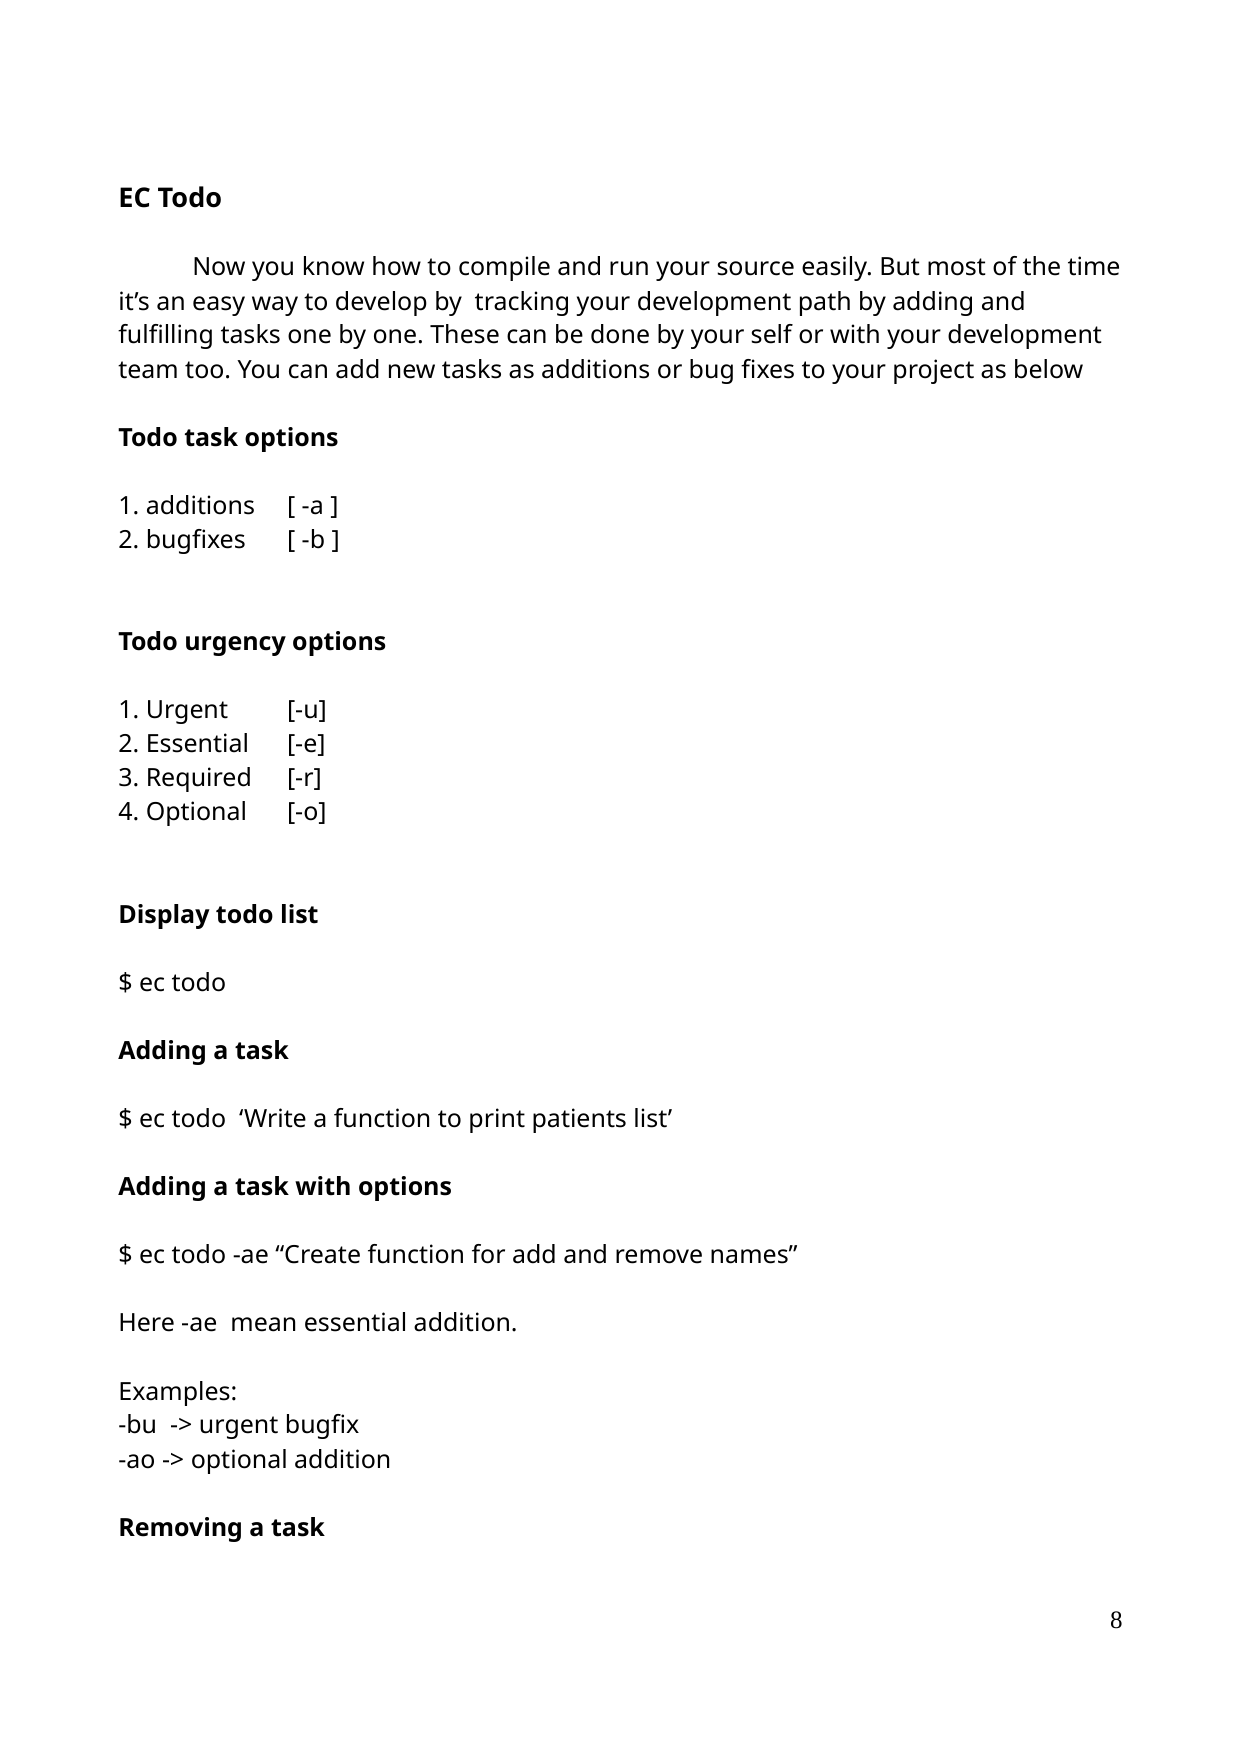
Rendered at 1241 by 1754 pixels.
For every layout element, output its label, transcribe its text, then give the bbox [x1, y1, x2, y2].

table_cell 2. bugfixes [118, 522, 287, 556]
table_header [-u] [287, 692, 352, 726]
text -ao -> optional addition [118, 1441, 1122, 1475]
text Adding a task with options [118, 1169, 1122, 1203]
table_cell [-o] [287, 794, 352, 828]
table_header 1. additions [118, 488, 287, 522]
table_cell 4. Optional [118, 794, 287, 828]
table_cell [-e] [287, 726, 352, 760]
text Todo urgency options [118, 624, 1122, 658]
text $ ec todo [118, 964, 1122, 998]
text EC Todo [118, 178, 1122, 215]
table_header 1. Urgent [118, 692, 287, 726]
table_cell 3. Required [118, 760, 287, 794]
text Display todo list [118, 896, 1122, 930]
text Todo task options [118, 419, 1122, 453]
text Now you know how to compile and run your source easily. But most of the time it’s an easy way to develop by tracking your development path by adding and fulfilling tasks one by one. These can be done by your self or with your development team too. You can add new tasks as additions or bug fixes to your project as below [118, 249, 1122, 385]
text $ ec todo ‘Write a function to print patients list’ [118, 1101, 1122, 1135]
text -bu -> urgent bugfix [118, 1407, 1122, 1441]
text $ ec todo -ae “Create function for add and remove names” [118, 1237, 1122, 1271]
table_header [ -a ] [287, 488, 352, 522]
table_cell [ -b ] [287, 522, 352, 556]
text Here -ae mean essential addition. [118, 1305, 1122, 1339]
table_cell [-r] [287, 760, 352, 794]
text Removing a task [118, 1509, 1122, 1543]
text Adding a task [118, 1032, 1122, 1067]
text Examples: [118, 1373, 1122, 1407]
table_cell 2. Essential [118, 726, 287, 760]
